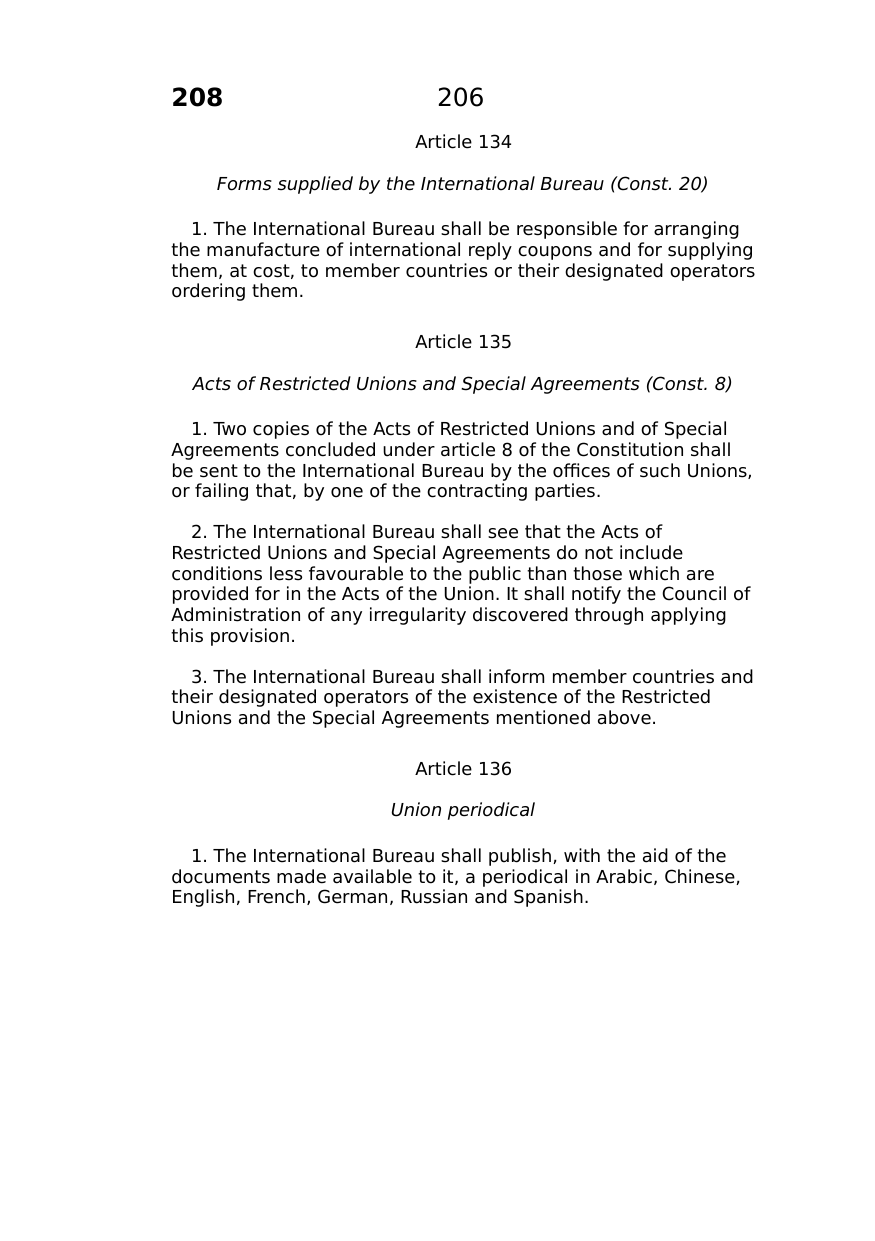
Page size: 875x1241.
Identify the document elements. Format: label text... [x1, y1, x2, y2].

text 2. The International Bureau shall see that the Acts of Restricted Unions and Special Agreements do not include conditions less favourable to the public than those which are provided for in the Acts of the Union. It shall notify the Council of Administration of any irregularity discovered through applying this provision. [171, 522, 756, 646]
text 1. The International Bureau shall publish, with the aid of the documents made available to it, a periodical in Arabic, Chinese, English, French, German, Russian and Spanish. [171, 846, 756, 908]
subtitle Article 135 Acts of Restricted Unions and Special Agreements (Const. 8) [171, 332, 756, 394]
subtitle Article 134 Forms supplied by the International Bureau (Const. 20) [171, 132, 756, 194]
text 1. Two copies of the Acts of Restricted Unions and of Special Agreements concluded under article 8 of the Constitution shall be sent to the International Bureau by the offices of such Unions, or failing that, by one of the contracting parties. [171, 419, 756, 502]
subtitle Article 136 Union periodical [171, 759, 756, 821]
text 1. The International Bureau shall be responsible for arranging the manufacture of international reply coupons and for supplying them, at cost, to member countries or their designated operators ordering them. [171, 219, 756, 302]
text 3. The International Bureau shall inform member countries and their designated operators of the existence of the Restricted Unions and the Special Agreements mentioned above. [171, 666, 756, 729]
